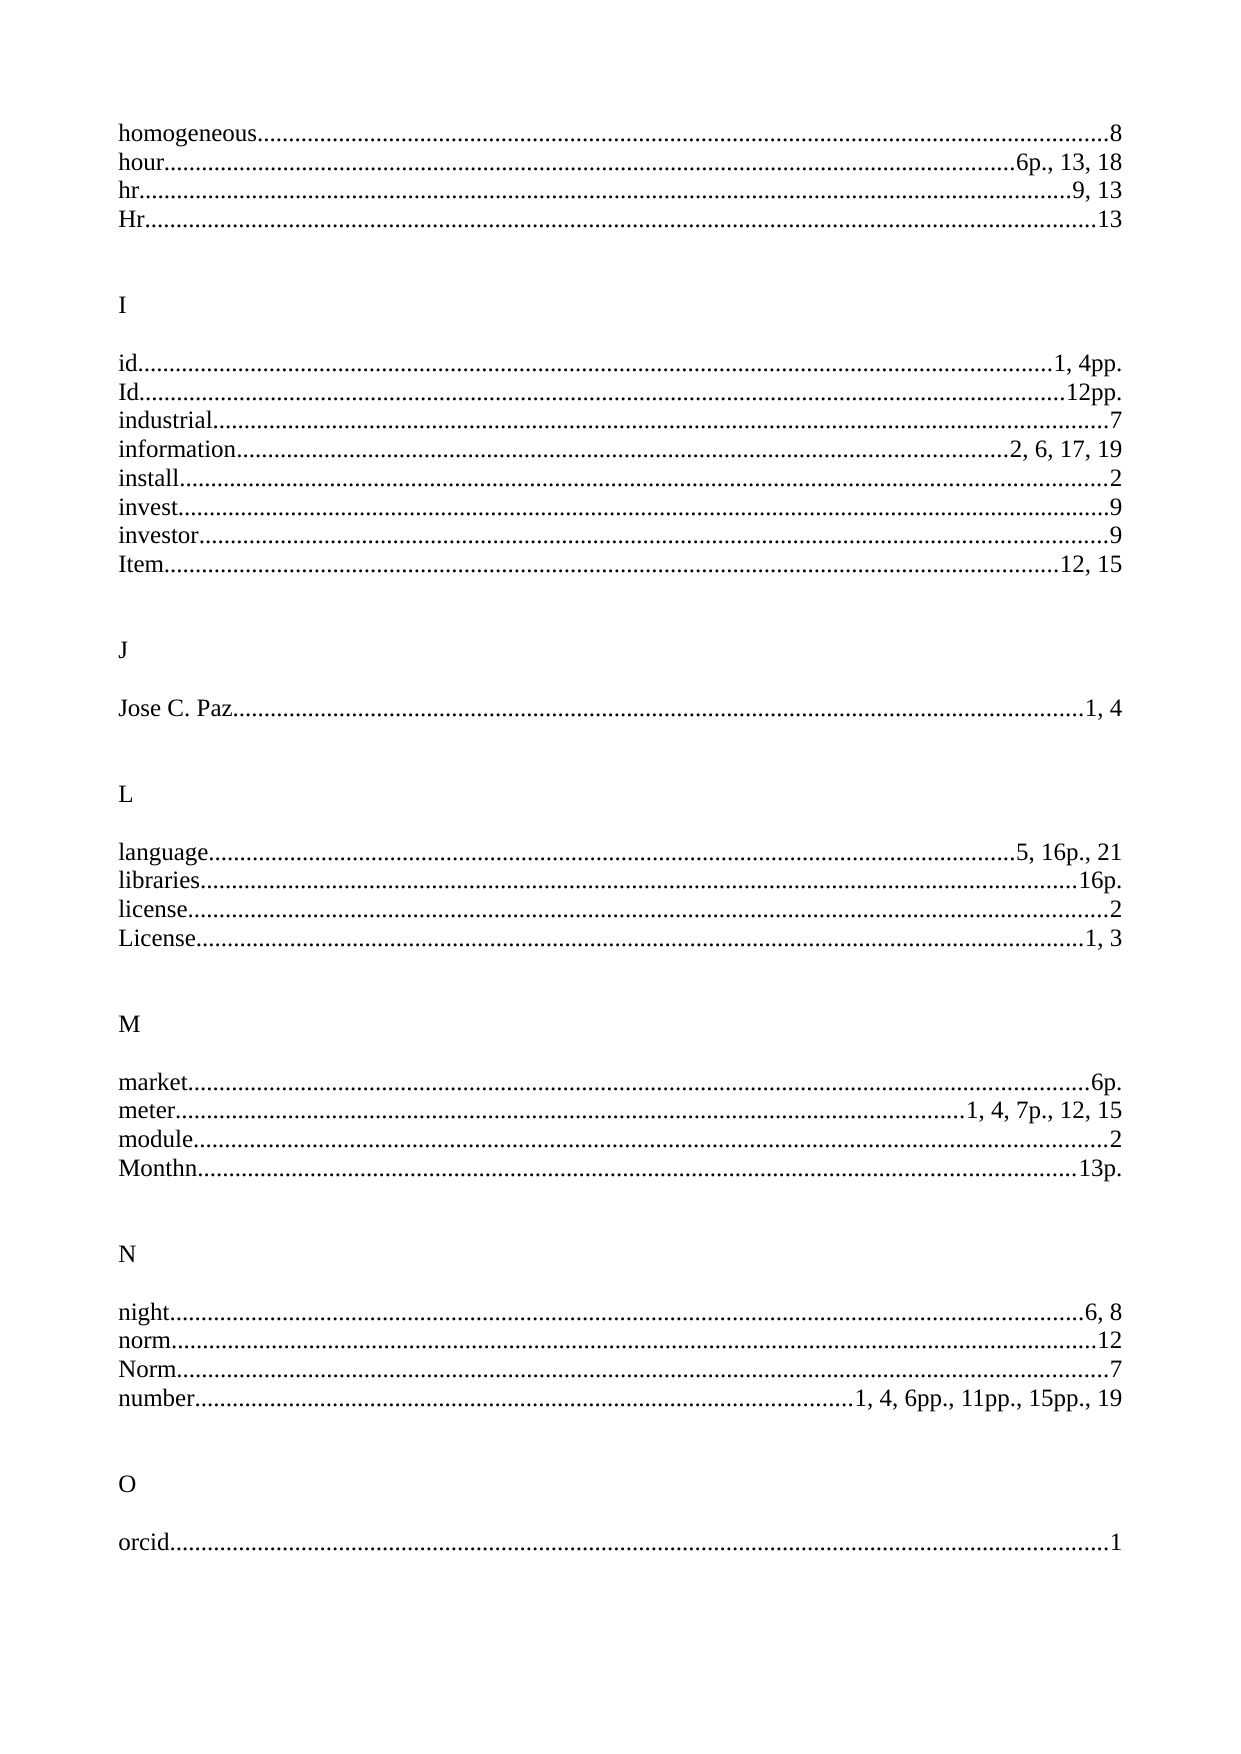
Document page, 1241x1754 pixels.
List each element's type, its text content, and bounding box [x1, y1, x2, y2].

text number 1, 4, 6pp., 11pp., 15pp., 19 [118, 1383, 1122, 1412]
text norm 12 [118, 1326, 1122, 1354]
text Monthn 13p. [118, 1153, 1122, 1182]
text Norm 7 [118, 1354, 1122, 1383]
text market 6p. [118, 1067, 1122, 1096]
text homogeneous 8 [118, 118, 1122, 147]
text industrial 7 [118, 406, 1122, 434]
text id 1, 4pp. [118, 348, 1122, 377]
text night 6, 8 [118, 1297, 1122, 1326]
text J [118, 636, 1122, 664]
text language 5, 16p., 21 [118, 837, 1122, 866]
text hr 9, 13 [118, 176, 1122, 204]
text L [118, 779, 1122, 808]
text I [118, 291, 1122, 319]
text information 2, 6, 17, 19 [118, 434, 1122, 463]
text O [118, 1469, 1122, 1498]
text investor 9 [118, 521, 1122, 549]
text Item 12, 15 [118, 549, 1122, 578]
text libraries 16p. [118, 866, 1122, 894]
text install 2 [118, 463, 1122, 492]
text meter 1, 4, 7p., 12, 15 [118, 1096, 1122, 1124]
text Id 12pp. [118, 377, 1122, 406]
text license 2 [118, 894, 1122, 923]
text hour 6p., 13, 18 [118, 147, 1122, 176]
text Jose C. Paz 1, 4 [118, 693, 1122, 722]
text invest 9 [118, 492, 1122, 521]
text M [118, 1009, 1122, 1038]
text N [118, 1239, 1122, 1268]
text orcid 1 [118, 1527, 1122, 1556]
text License 1, 3 [118, 923, 1122, 952]
text module 2 [118, 1124, 1122, 1153]
text Hr 13 [118, 204, 1122, 233]
